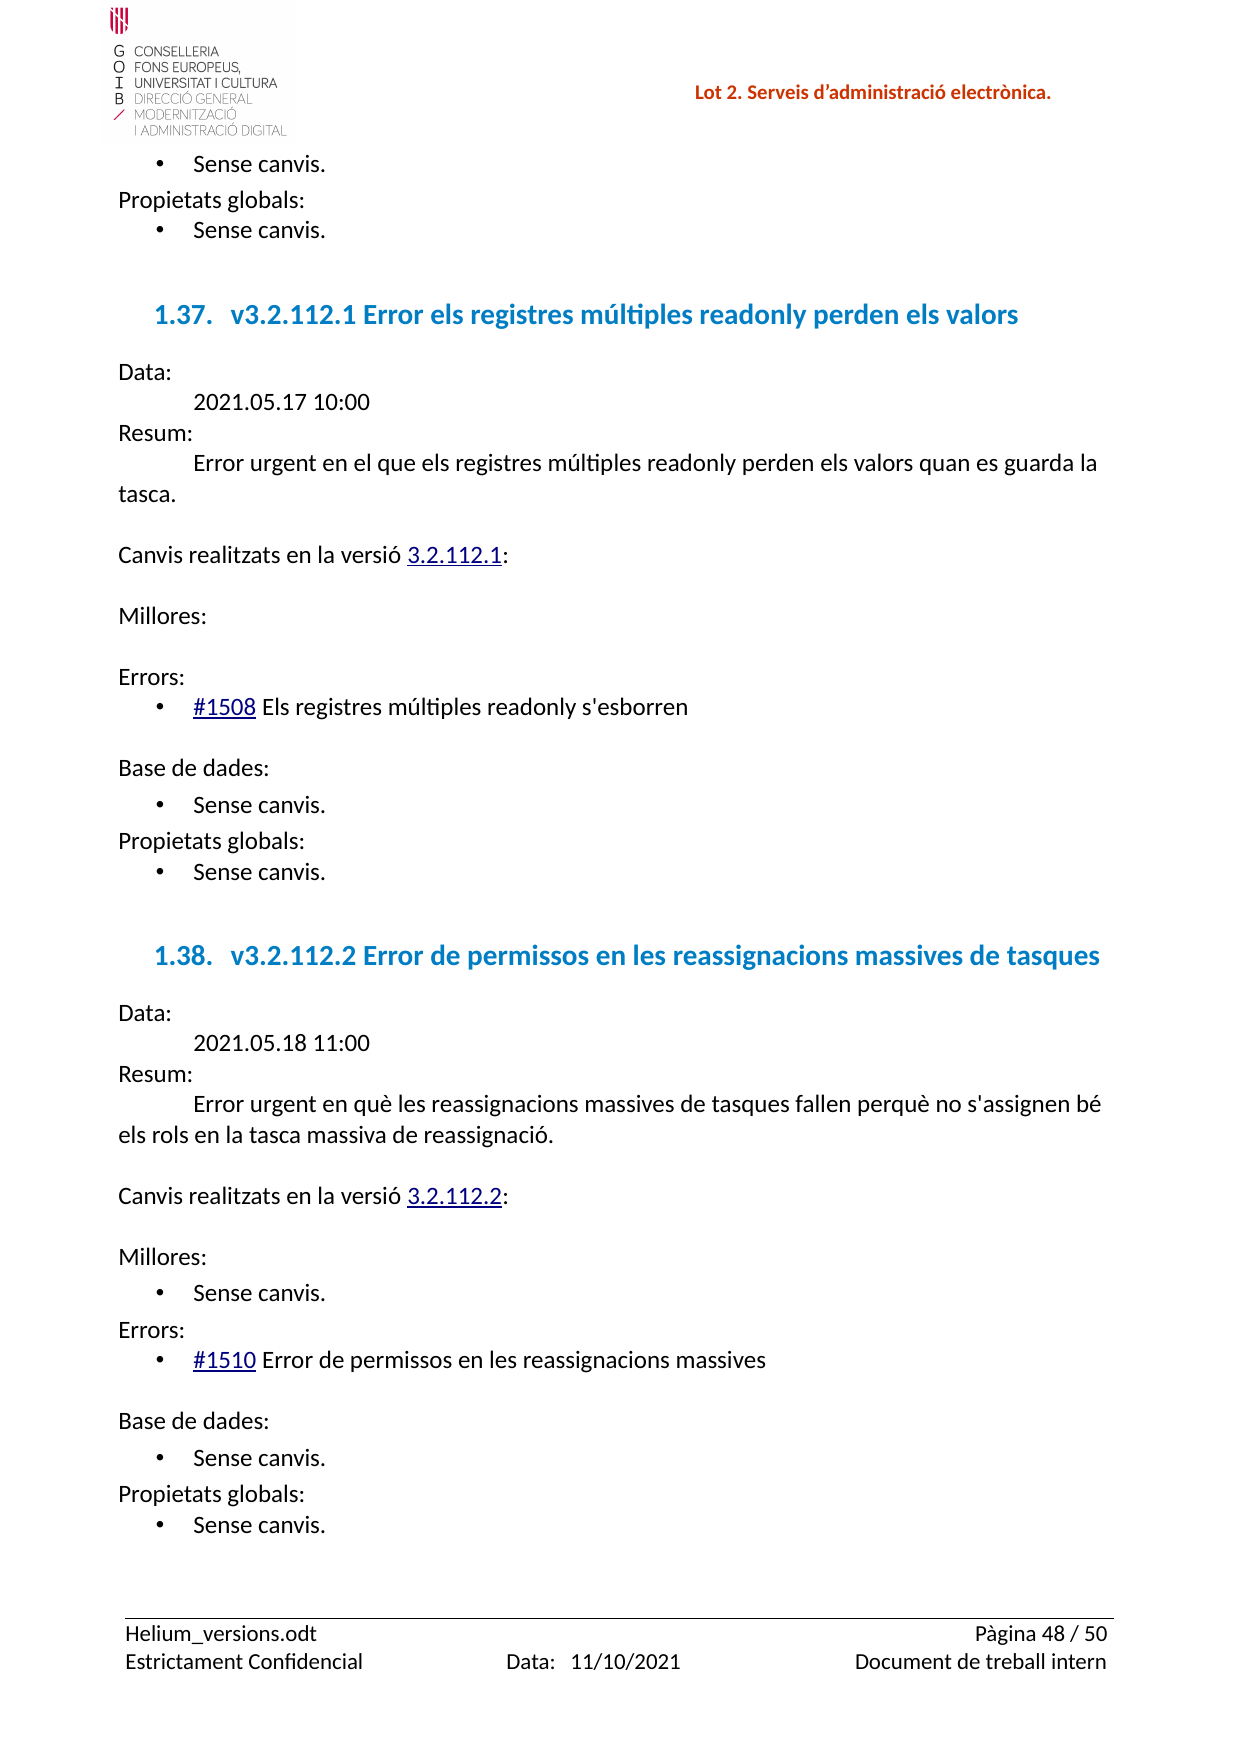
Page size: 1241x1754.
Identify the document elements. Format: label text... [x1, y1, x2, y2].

text Propietats globals: [118, 825, 1122, 856]
text Propietats globals: [118, 184, 1122, 215]
list Sense canvis. [156, 1442, 1122, 1472]
text 2021.05.17 10:00 [118, 386, 1122, 417]
text Canvis realitzats en la versió 3.2.112.1: [118, 539, 1122, 569]
text Propietats globals: [118, 1478, 1122, 1509]
text Errors: [118, 661, 1122, 691]
list #1510 Error de permissos en les reassignacions massives [156, 1344, 1122, 1375]
subtitle v3.2.112.2 Error de permissos en les reassignacions massives de tasques [153, 937, 1122, 973]
text Canvis realitzats en la versió 3.2.112.2: [118, 1180, 1122, 1210]
text Error urgent en què les reassignacions massives de tasques fallen perquè no s'assignen bé els rols en la tasca massiva de reassignació. [118, 1088, 1122, 1149]
text Resum: [118, 417, 1122, 447]
subtitle v3.2.112.1 Error els registres múltiples readonly perden els valors [153, 296, 1122, 332]
list Sense canvis. [156, 1509, 1122, 1539]
text 2021.05.18 11:00 [118, 1027, 1122, 1058]
text Data: [118, 356, 1122, 386]
text Resum: [118, 1058, 1122, 1088]
text Error urgent en el que els registres múltiples readonly perden els valors quan es guarda la tasca. [118, 447, 1122, 508]
text Data: [118, 997, 1122, 1027]
list Sense canvis. [156, 1277, 1122, 1308]
list Sense canvis. [156, 856, 1122, 886]
list Sense canvis. [156, 215, 1122, 245]
text Millores: [118, 600, 1122, 630]
text Millores: [118, 1241, 1122, 1271]
picture [100, 0, 297, 144]
list Sense canvis. [156, 789, 1122, 819]
text Base de dades: [118, 1405, 1122, 1436]
text Base de dades: [118, 752, 1122, 783]
text Errors: [118, 1314, 1122, 1344]
list Sense canvis. [156, 148, 1122, 178]
list #1508 Els registres múltiples readonly s'esborren [156, 691, 1122, 722]
